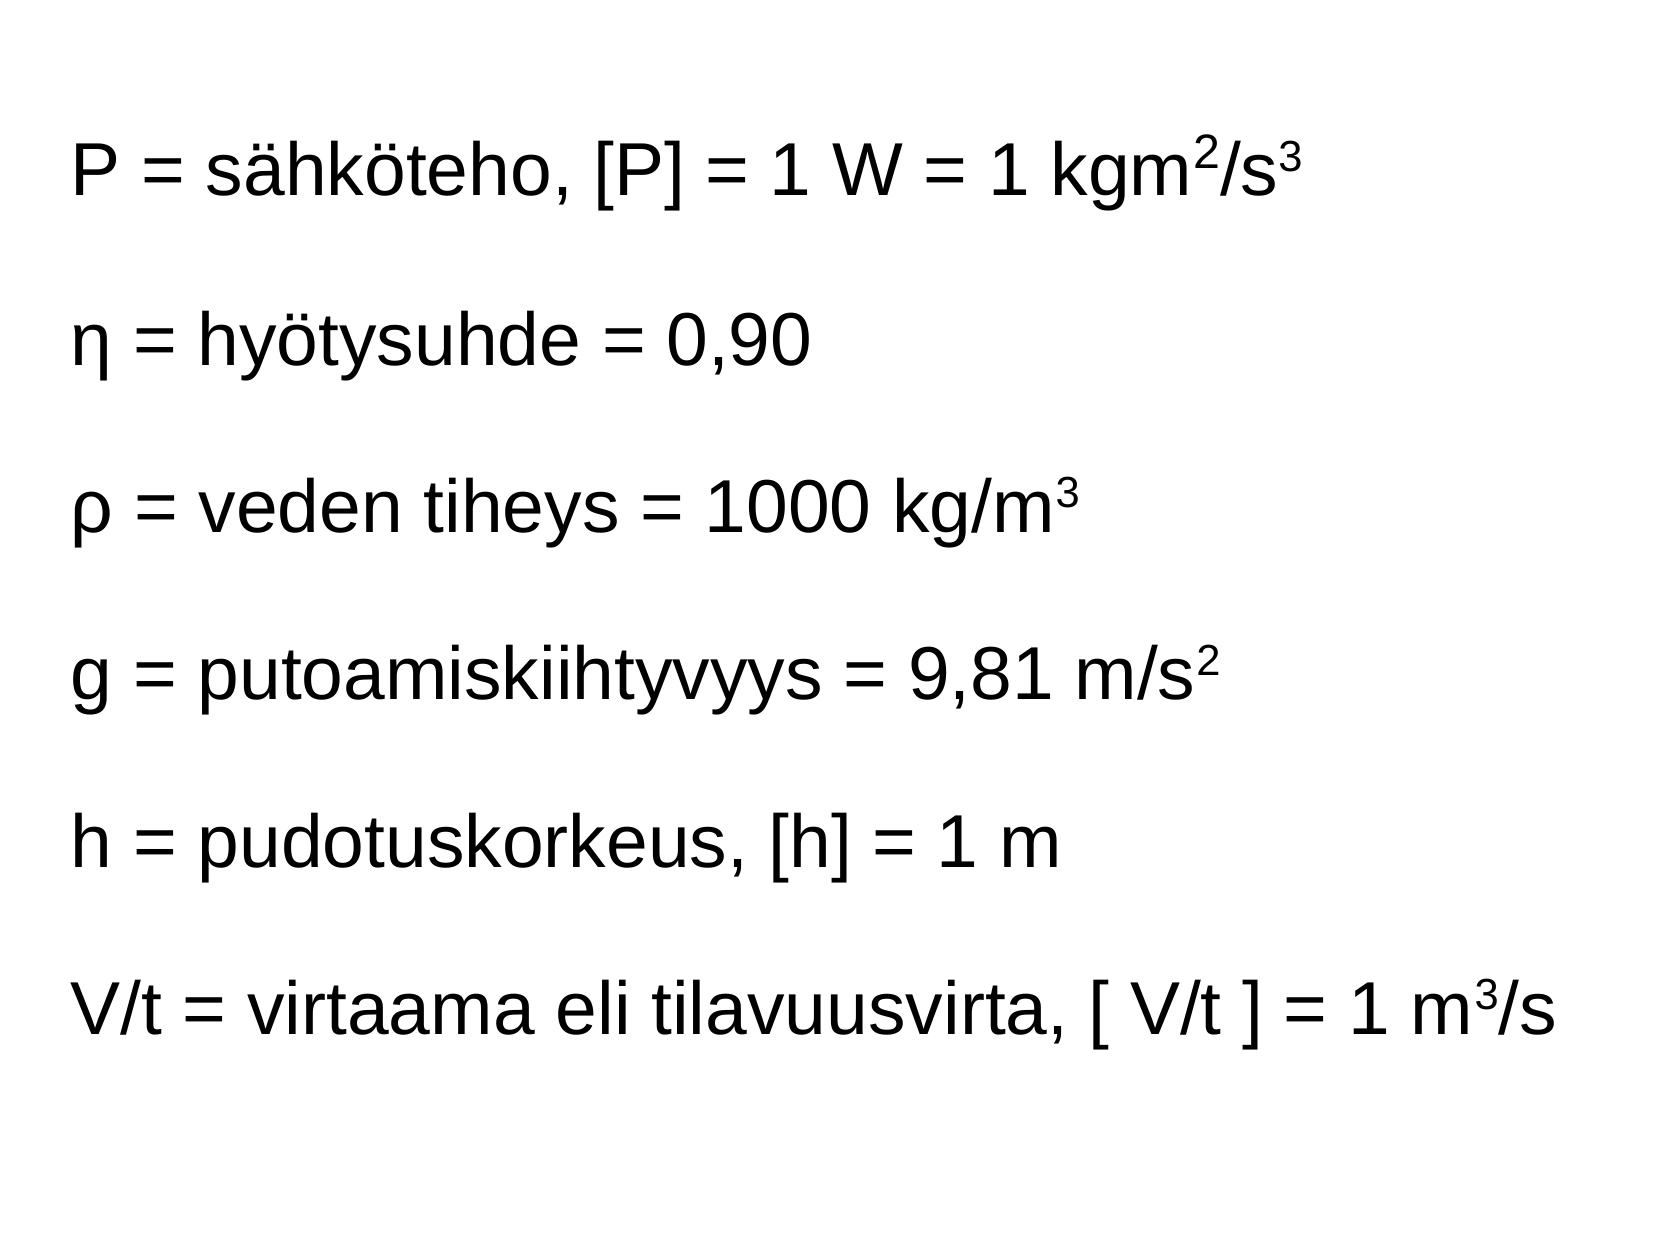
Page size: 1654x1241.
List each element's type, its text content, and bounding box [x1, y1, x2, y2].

text_box P = sähköteho, [P] = 1 W = 1 kgm2/s3 η = hyötysuhde = 0,90 ρ = veden tiheys = 1000 kg/m3 g = putoamiskiihtyvyys = 9,81 m/s2 h = pudotuskorkeus, [h] = 1 m V/t = virtaama eli tilavuusvirta, [ V/t ] = 1 m3/s [56, 114, 1619, 1146]
